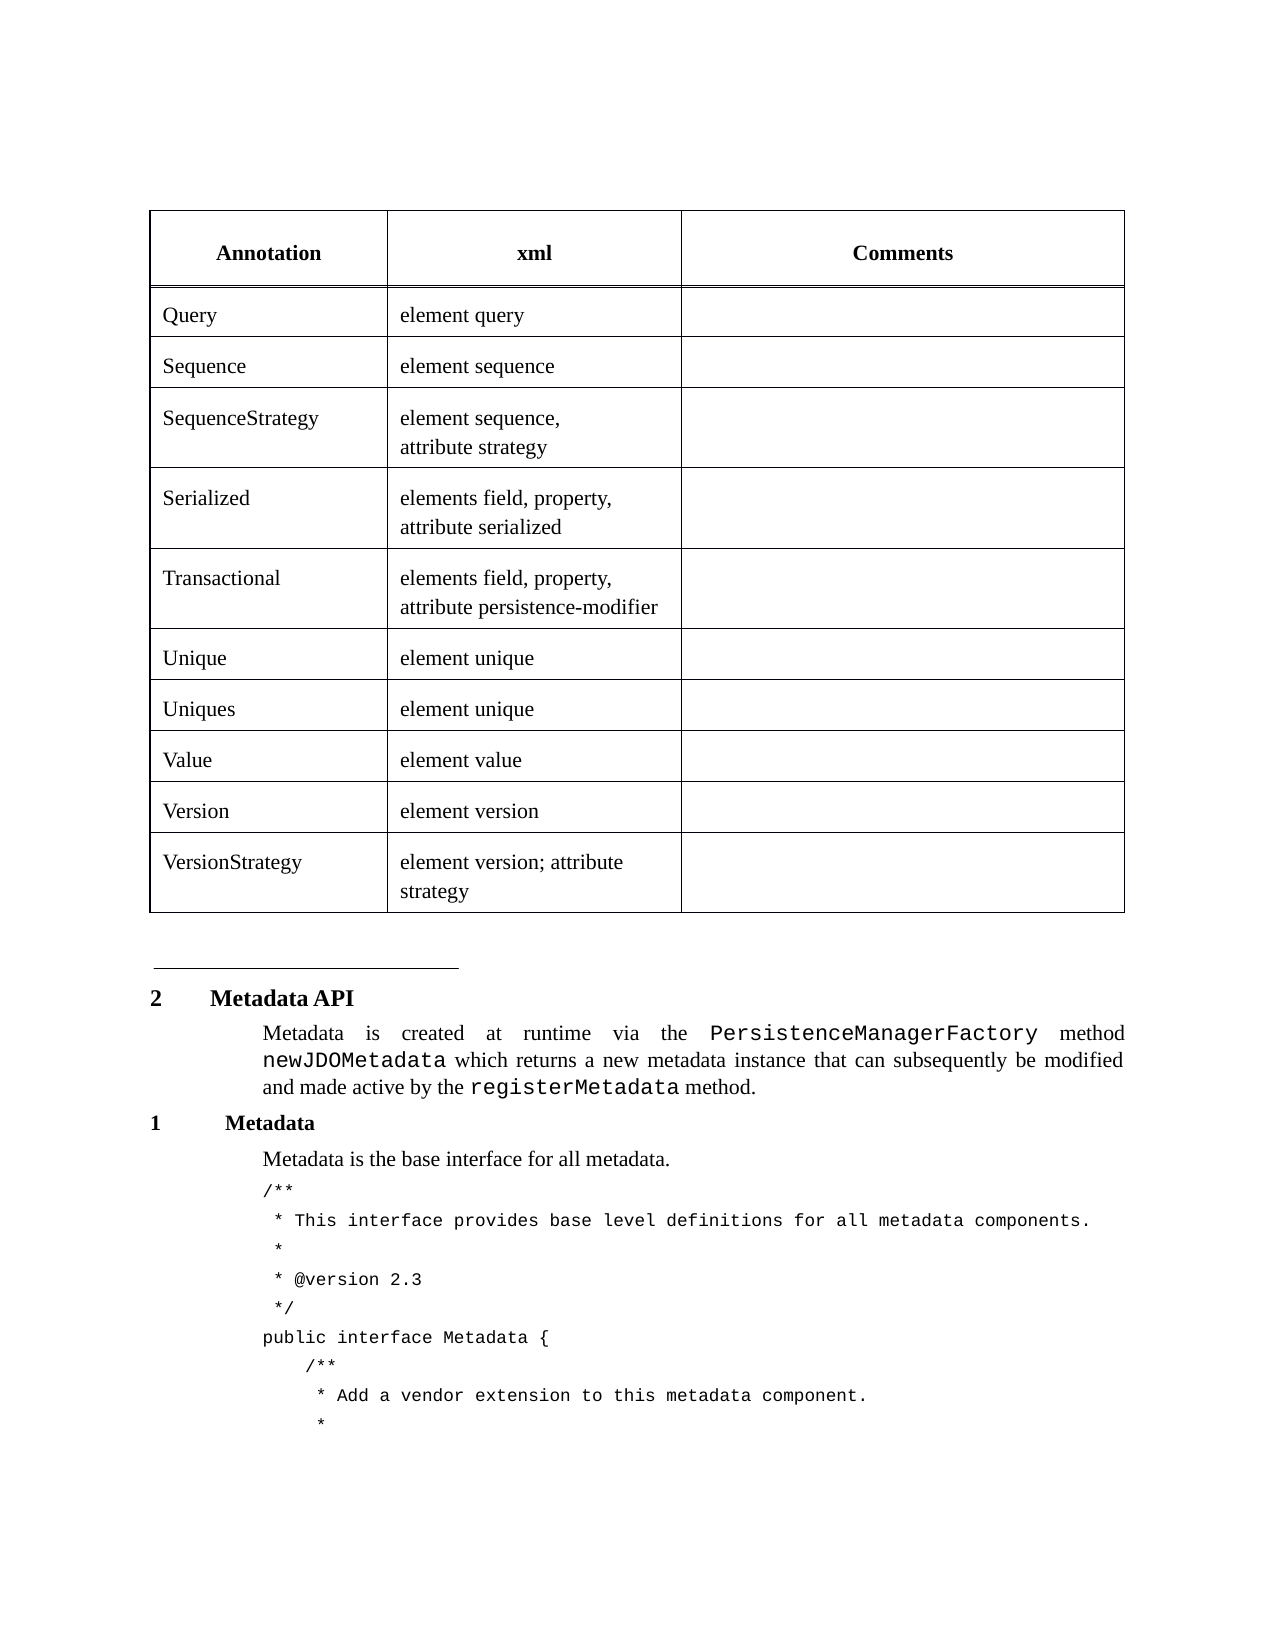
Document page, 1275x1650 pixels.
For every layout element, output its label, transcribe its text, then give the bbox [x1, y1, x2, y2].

table_cell Serialized [151, 468, 387, 547]
table_header xml [388, 211, 681, 285]
table_header Annotation [151, 211, 387, 285]
text Metadata is the base interface for all metadata. [262, 1146, 1125, 1172]
text /** [262, 1355, 1125, 1378]
table_cell [682, 388, 1124, 467]
text */ [262, 1297, 1125, 1319]
table_cell [682, 337, 1124, 387]
table_cell Version [151, 782, 387, 832]
subtitle Metadata API [150, 984, 1125, 1012]
table_cell element unique [388, 680, 681, 730]
table_cell element version [388, 782, 681, 832]
table_cell element sequence [388, 337, 681, 387]
subtitle Metadata [150, 1109, 1125, 1135]
table_cell element value [388, 731, 681, 781]
table_cell Transactional [151, 549, 387, 628]
table_cell [682, 833, 1124, 912]
text * This interface provides base level definitions for all metadata components. [262, 1209, 1125, 1232]
table_cell [682, 731, 1124, 781]
text * [262, 1238, 1125, 1261]
table_cell elements field, property, attribute serialized [388, 468, 681, 547]
table_cell Uniques [151, 680, 387, 730]
text public interface Metadata { [262, 1326, 1125, 1349]
table_cell Sequence [151, 337, 387, 387]
text /** [262, 1180, 1125, 1203]
text Metadata is created at runtime via the PersistenceManagerFactory method newJDOMetadata which returns a new metadata instance that can subsequently be modified and made active by the registerMetadata method. [262, 1020, 1125, 1101]
table_cell element sequence, attribute strategy [388, 388, 681, 467]
table_cell [682, 288, 1124, 336]
table_cell SequenceStrategy [151, 388, 387, 467]
table_cell [682, 468, 1124, 547]
table_cell Value [151, 731, 387, 781]
text * @version 2.3 [262, 1267, 1125, 1290]
table_cell VersionStrategy [151, 833, 387, 912]
table_cell elements field, property, attribute persistence-modifier [388, 549, 681, 628]
text * Add a vendor extension to this metadata component. [262, 1384, 1125, 1407]
text * [262, 1413, 1125, 1436]
table_cell element query [388, 288, 681, 336]
table_header Comments [682, 211, 1124, 285]
table_cell Unique [151, 629, 387, 679]
table_cell Query [151, 288, 387, 336]
table_cell element unique [388, 629, 681, 679]
table_cell element version; attribute strategy [388, 833, 681, 912]
table_cell [682, 680, 1124, 730]
table_cell [682, 629, 1124, 679]
table_cell [682, 549, 1124, 628]
table_cell [682, 782, 1124, 832]
